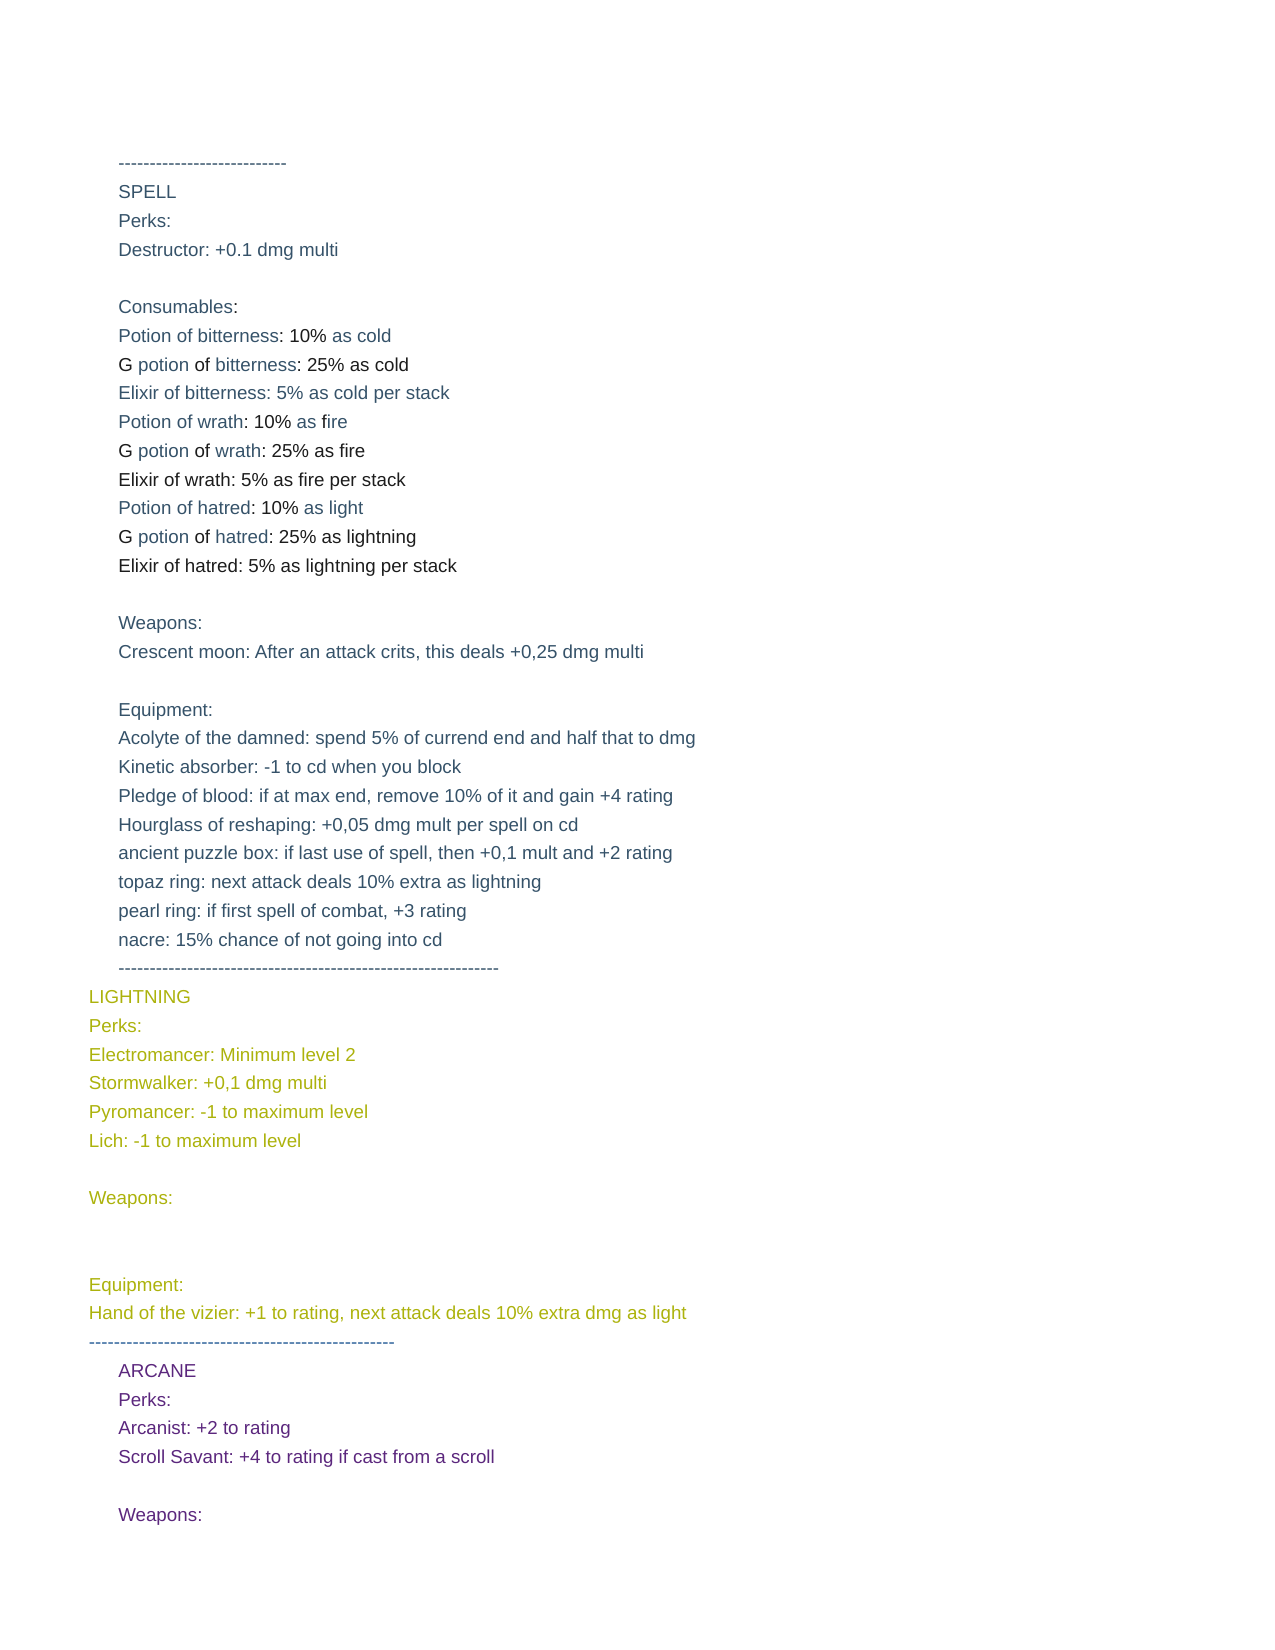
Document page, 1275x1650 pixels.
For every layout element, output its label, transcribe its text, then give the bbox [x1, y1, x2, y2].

text G potion of hatred: 25% as lightning [118, 521, 1157, 549]
text Scroll Savant: +4 to rating if cast from a scroll [118, 1441, 1157, 1469]
text Weapons: [89, 1182, 1157, 1211]
text Elixir of wrath: 5% as fire per stack [118, 463, 1157, 492]
text Weapons: [118, 1498, 1157, 1527]
text G potion of bitterness: 25% as cold [118, 348, 1157, 377]
text Hand of the vizier: +1 to rating, next attack deals 10% extra dmg as light [89, 1297, 1157, 1326]
text Acolyte of the damned: spend 5% of currend end and half that to dmg [118, 722, 1157, 751]
text Electromancer: Minimum level 2 [89, 1038, 1157, 1067]
text ------------------------------------------------------------- [118, 952, 1157, 981]
text Potion of bitterness: 10% as cold [118, 319, 1157, 348]
text Pyromancer: -1 to maximum level [89, 1096, 1157, 1124]
text Consumables: [118, 291, 1157, 319]
text Perks: [89, 1009, 1157, 1038]
text Hourglass of reshaping: +0,05 dmg mult per spell on cd [118, 808, 1157, 837]
text Kinetic absorber: -1 to cd when you block [118, 751, 1157, 779]
text Potion of wrath: 10% as fire [118, 406, 1157, 434]
text pearl ring: if first spell of combat, +3 rating [118, 894, 1157, 923]
text ancient puzzle box: if last use of spell, then +0,1 mult and +2 rating [118, 837, 1157, 866]
text Crescent moon: After an attack crits, this deals +0,25 dmg multi [118, 636, 1157, 664]
text Equipment: [89, 1268, 1157, 1297]
text ------------------------------------------------- [89, 1326, 1157, 1354]
text topaz ring: next attack deals 10% extra as lightning [118, 866, 1157, 894]
text Pledge of blood: if at max end, remove 10% of it and gain +4 rating [118, 779, 1157, 808]
text Elixir of bitterness: 5% as cold per stack [118, 377, 1157, 406]
text ARCANE [118, 1354, 1157, 1383]
text Weapons: [118, 607, 1157, 636]
text Elixir of hatred: 5% as lightning per stack [118, 549, 1157, 578]
text Potion of hatred: 10% as light [118, 492, 1157, 521]
text Arcanist: +2 to rating [118, 1412, 1157, 1441]
text LIGHTNING [89, 981, 1157, 1009]
text nacre: 15% chance of not going into cd [118, 923, 1157, 952]
text Lich: -1 to maximum level [89, 1124, 1157, 1153]
text Equipment: [118, 693, 1157, 722]
text Stormwalker: +0,1 dmg multi [89, 1067, 1157, 1096]
text G potion of wrath: 25% as fire [118, 434, 1157, 463]
text --------------------------- SPELL Perks: Destructor: +0.1 dmg multi [118, 118, 1157, 262]
text Perks: [118, 1383, 1157, 1412]
